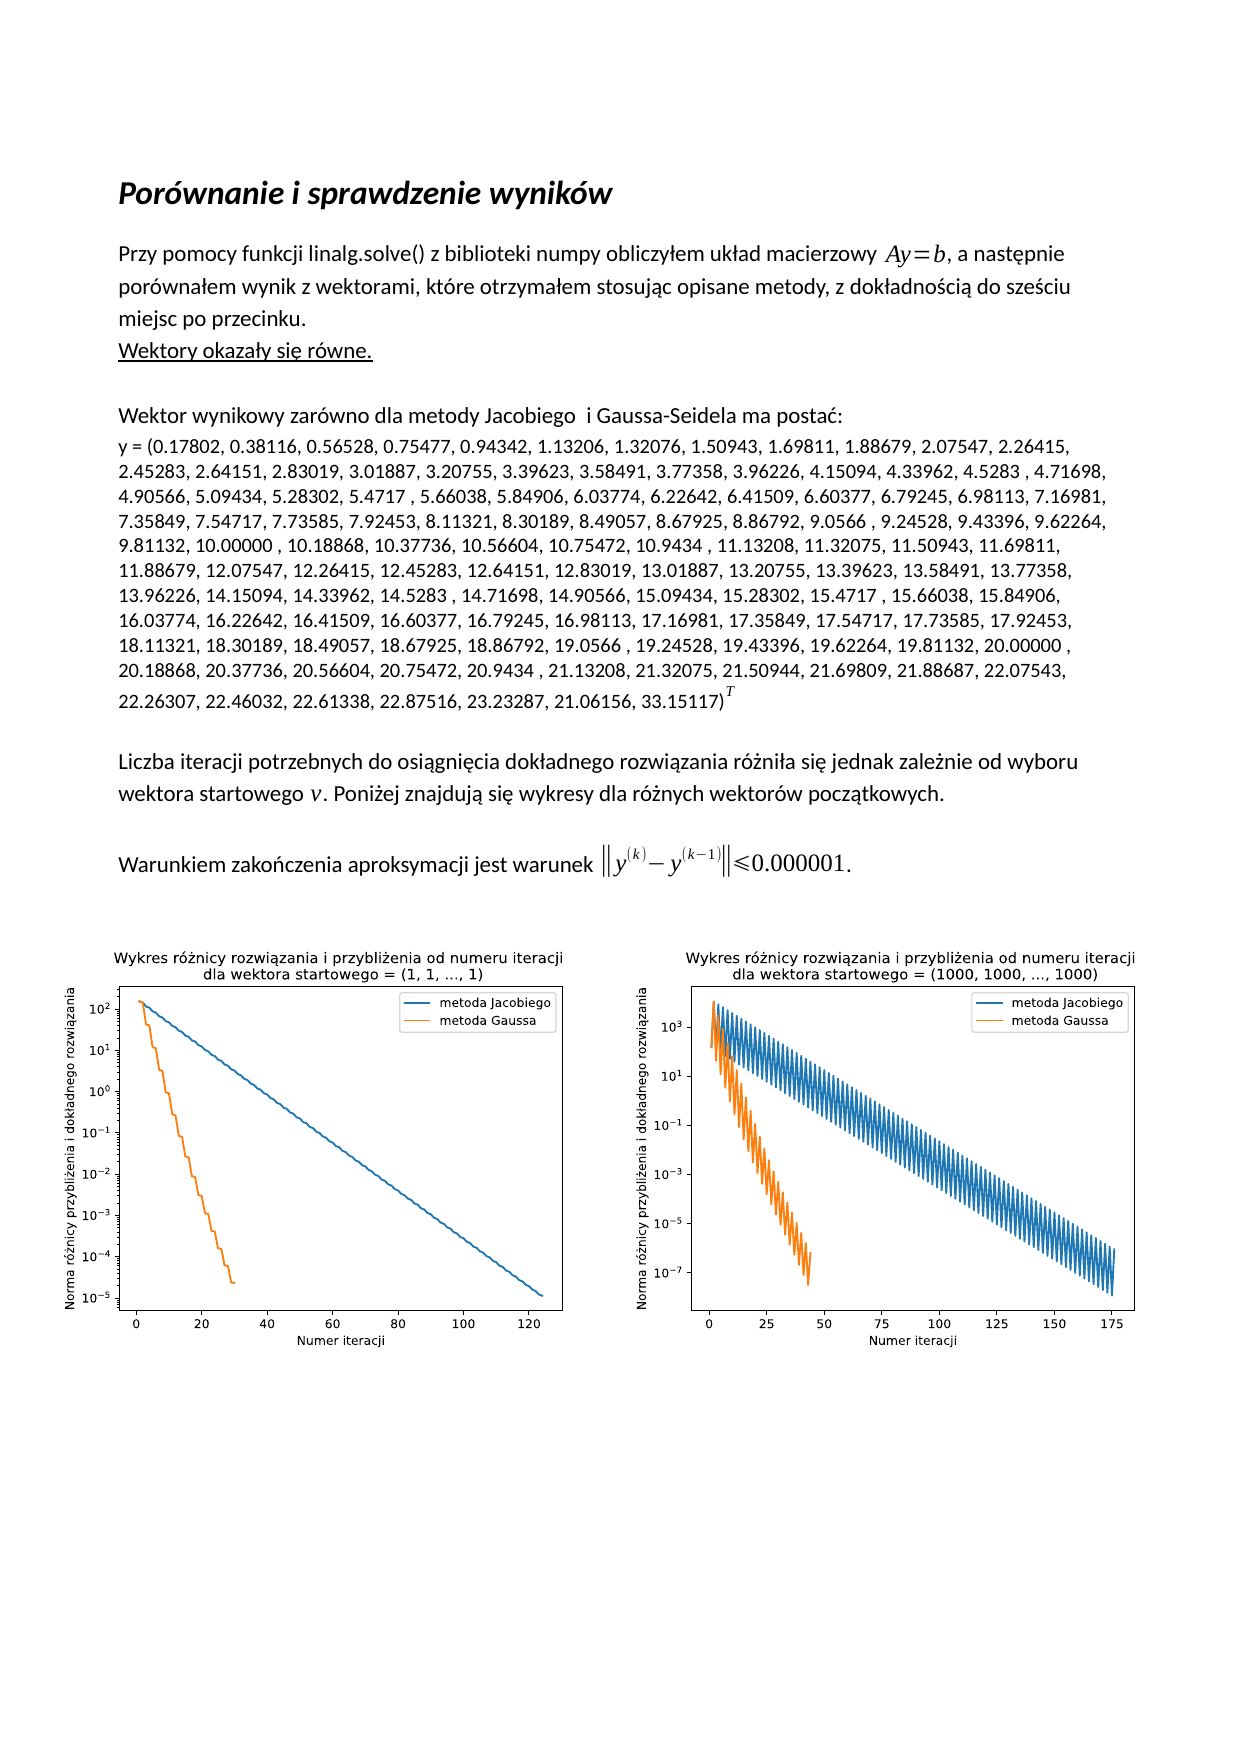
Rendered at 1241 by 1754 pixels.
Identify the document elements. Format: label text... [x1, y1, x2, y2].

text Porównanie i sprawdzenie wyników [118, 172, 1122, 213]
text Warunkiem zakończenia aproksymacji jest warunek . [118, 844, 1122, 879]
text Wektor wynikowy zarówno dla metody Jacobiego i Gaussa-Seidela ma postać: [118, 401, 1122, 429]
text Przy pomocy funkcji linalg.solve() z biblioteki numpy obliczyłem układ macierzowy , a następnie porównałem wynik z wektorami, które otrzymałem stosując opisane metody, z dokładnością do sześciu miejsc po przecinku. [118, 239, 1122, 332]
text Wektory okazały się równe. [118, 336, 1122, 364]
text Liczba iteracji potrzebnych do osiągnięcia dokładnego rozwiązania różniła się jednak zależnie od wyboru wektora startowego . Poniżej znajdują się wykresy dla różnych wektorów początkowych. [118, 747, 1122, 807]
text y = (0.17802, 0.38116, 0.56528, 0.75477, 0.94342, 1.13206, 1.32076, 1.50943, 1.69811, 1.88679, 2.07547, 2.26415, 2.45283, 2.64151, 2.83019, 3.01887, 3.20755, 3.39623, 3.58491, 3.77358, 3.96226, 4.15094, 4.33962, 4.5283 , 4.71698, 4.90566, 5.09434, 5.28302, 5.4717 , 5.66038, 5.84906, 6.03774, 6.22642, 6.41509, 6.60377, 6.79245, 6.98113, 7.16981, 7.35849, 7.54717, 7.73585, 7.92453, 8.11321, 8.30189, 8.49057, 8.67925, 8.86792, 9.0566 , 9.24528, 9.43396, 9.62264, 9.81132, 10.00000 , 10.18868, 10.37736, 10.56604, 10.75472, 10.9434 , 11.13208, 11.32075, 11.50943, 11.69811, 11.88679, 12.07547, 12.26415, 12.45283, 12.64151, 12.83019, 13.01887, 13.20755, 13.39623, 13.58491, 13.77358, 13.96226, 14.15094, 14.33962, 14.5283 , 14.71698, 14.90566, 15.09434, 15.28302, 15.4717 , 15.66038, 15.84906, 16.03774, 16.22642, 16.41509, 16.60377, 16.79245, 16.98113, 17.16981, 17.35849, 17.54717, 17.73585, 17.92453, 18.11321, 18.30189, 18.49057, 18.67925, 18.86792, 19.0566 , 19.24528, 19.43396, 19.62264, 19.81132, 20.00000 , 20.18868, 20.37736, 20.56604, 20.75472, 20.9434 , 21.13208, 21.32075, 21.50944, 21.69809, 21.88687, 22.07543, 22.26307, 22.46032, 22.61338, 22.87516, 23.23287, 21.06156, 33.15117) [118, 433, 1122, 714]
